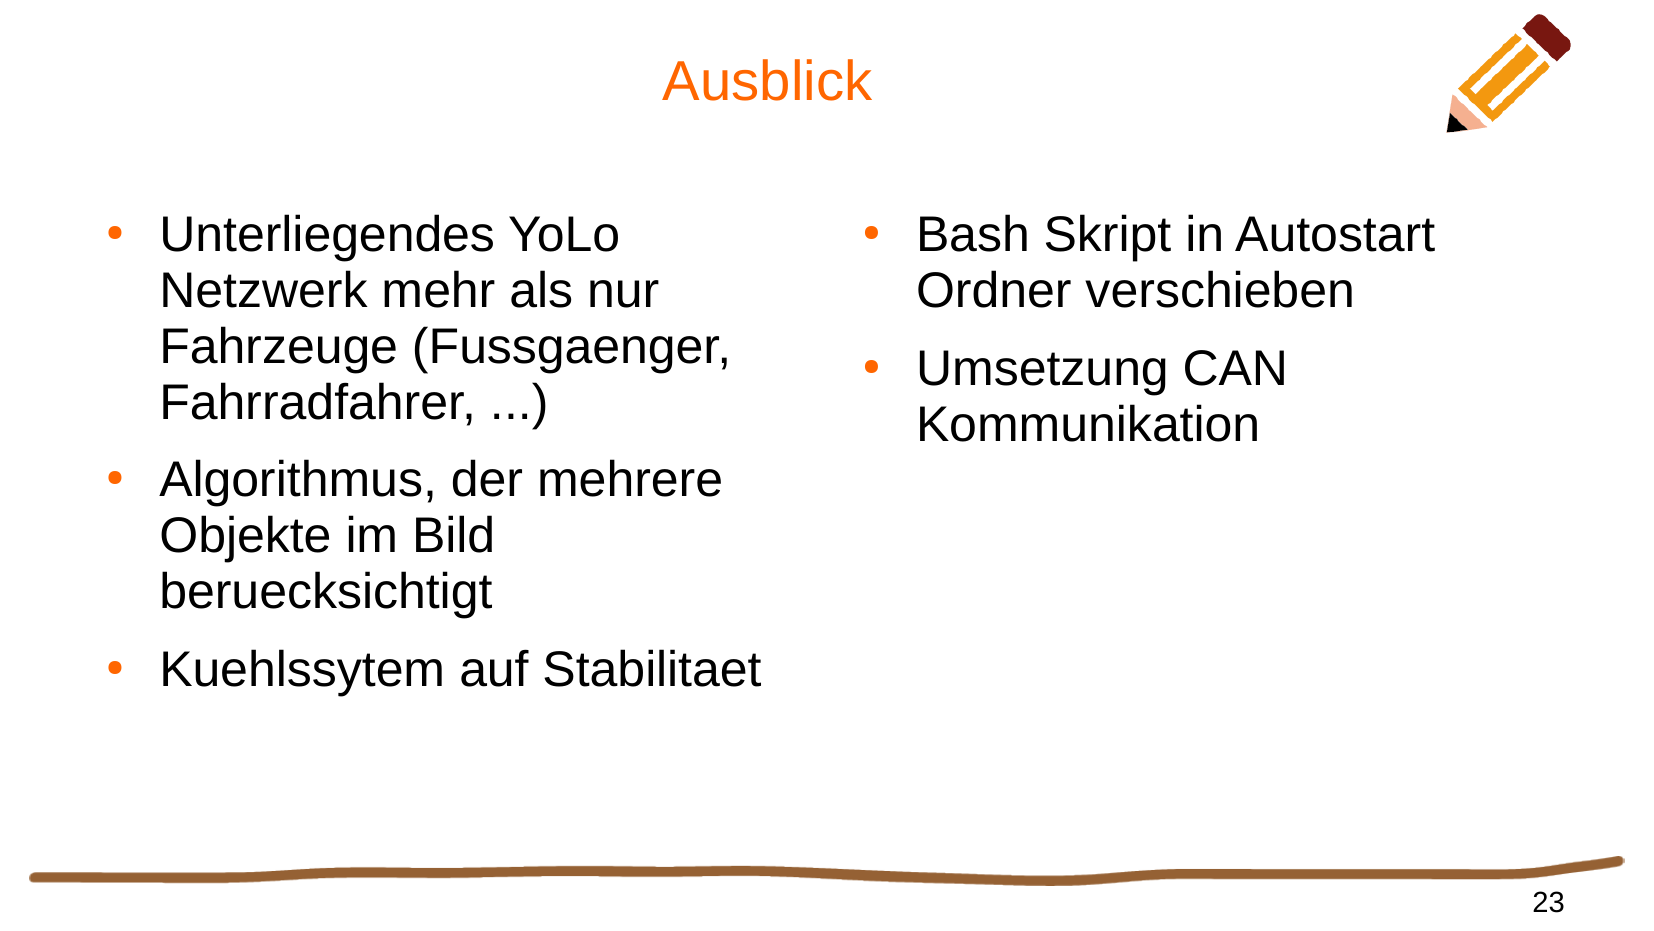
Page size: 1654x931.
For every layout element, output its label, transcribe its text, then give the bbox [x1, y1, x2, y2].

picture [1446, 14, 1571, 133]
title Ausblick [88, 29, 1447, 133]
picture [29, 856, 1625, 886]
list Bash Skript in Autostart Ordner verschieben Umsetzung CAN Kommunikation [845, 206, 1566, 857]
list Unterliegendes YoLo Netzwerk mehr als nur Fahrzeuge (Fussgaenger, Fahrradfahrer, ...) Algorithmus, der mehrere Objekte im Bild beruecksichtigt Kuehlssytem auf Stabilitaet [88, 206, 809, 857]
